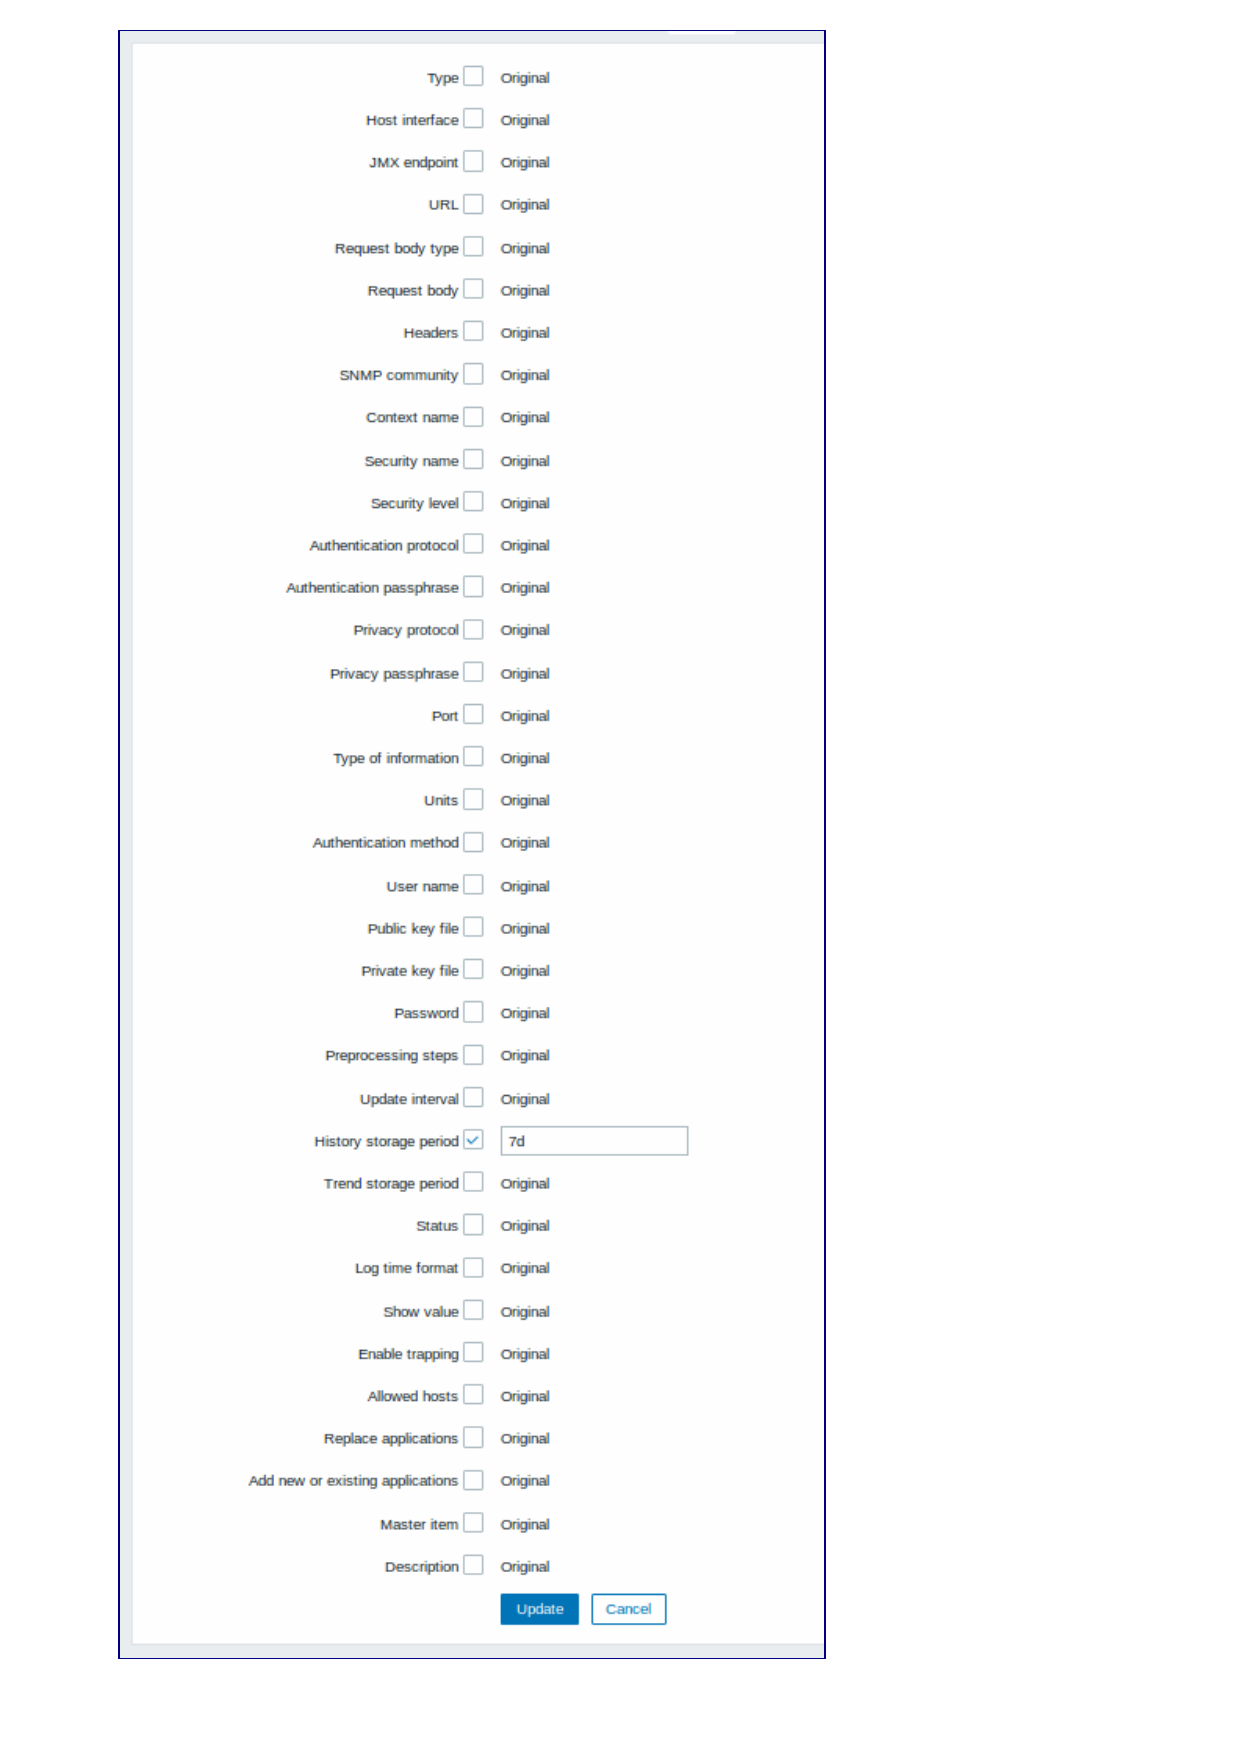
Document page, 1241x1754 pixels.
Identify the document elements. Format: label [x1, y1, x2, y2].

picture [120, 31, 824, 1658]
